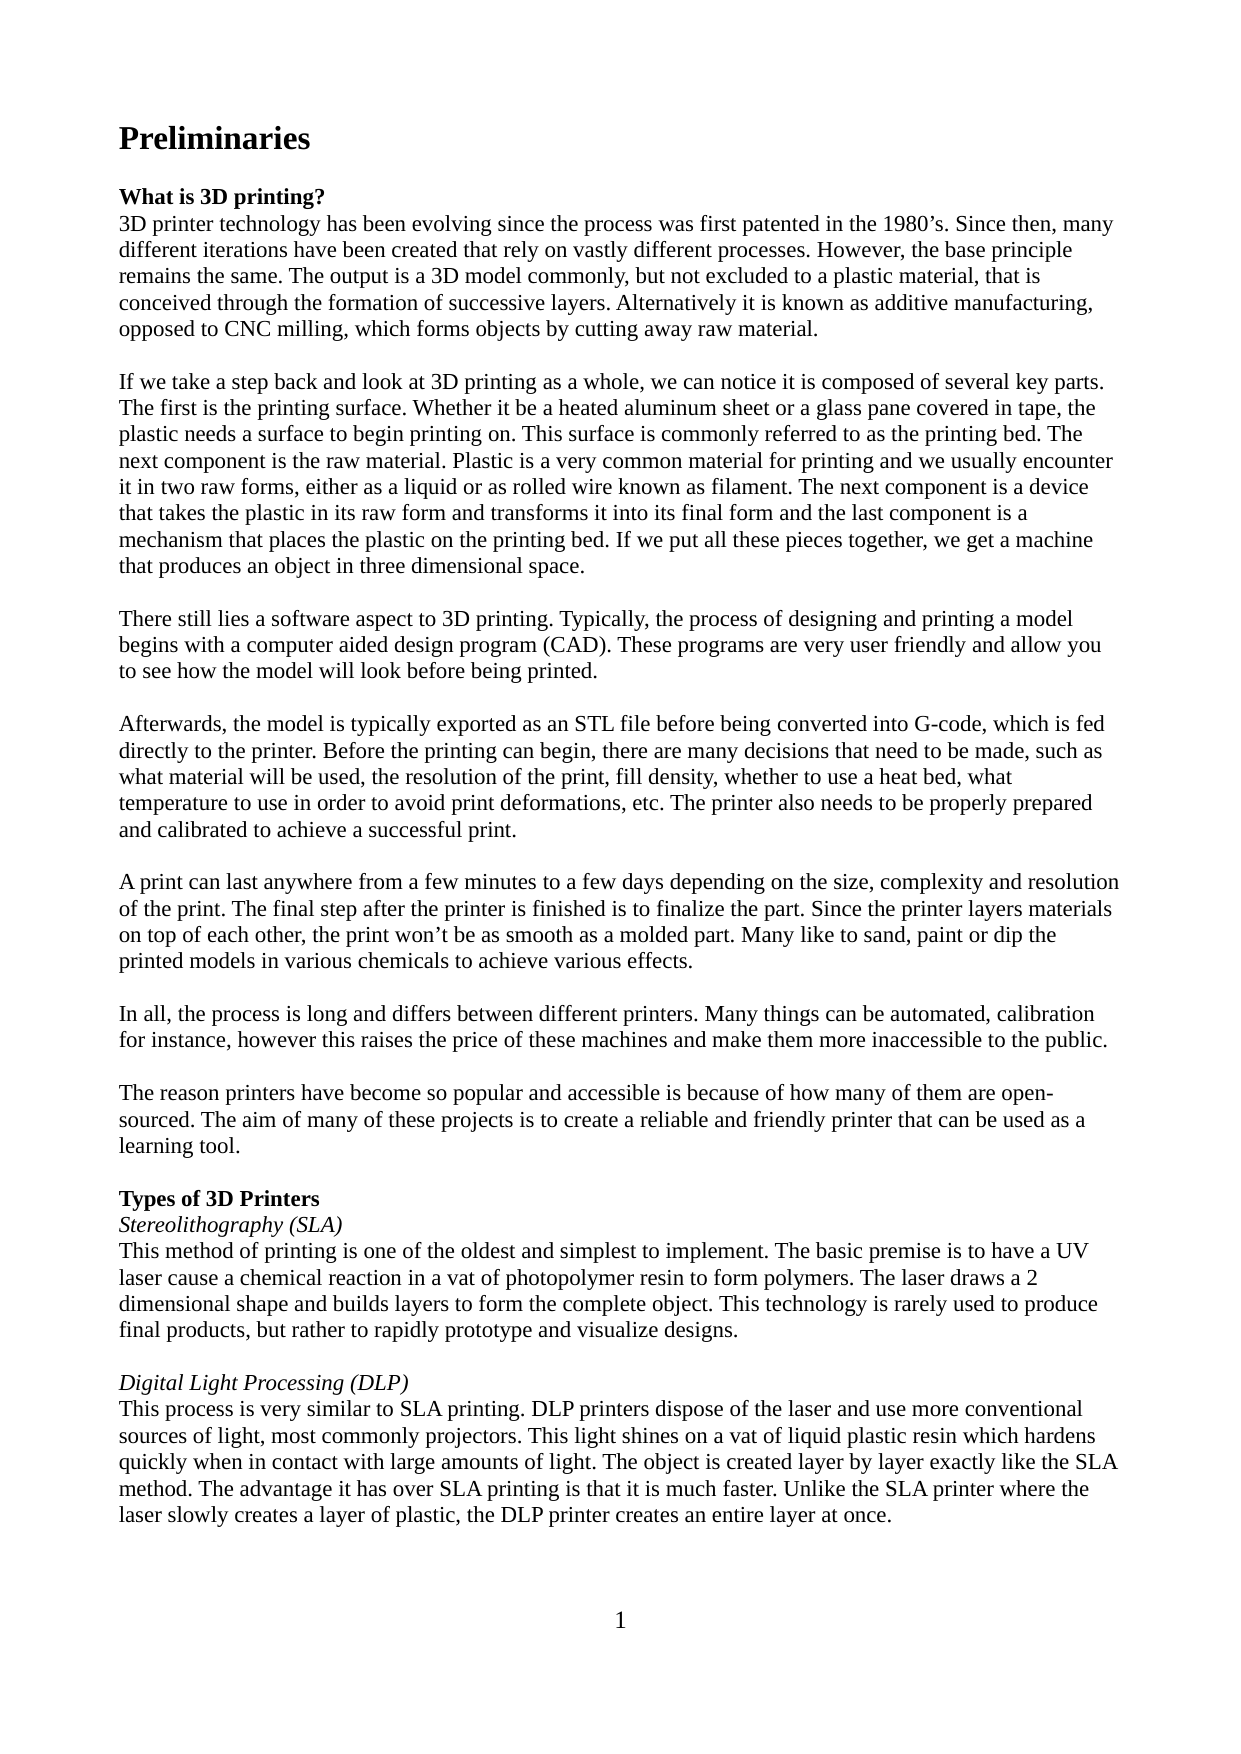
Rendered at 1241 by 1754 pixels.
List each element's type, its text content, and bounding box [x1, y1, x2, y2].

text Afterwards, the model is typically exported as an STL file before being converted into G-code, which is fed directly to the printer. Before the printing can begin, there are many decisions that need to be made, such as what material will be used, the resolution of the print, fill density, whether to use a heat bed, what temperature to use in order to avoid print deformations, etc. The printer also needs to be properly prepared and calibrated to achieve a successful print. [118, 710, 1122, 842]
text Preliminaries [118, 118, 1122, 157]
text In all, the process is long and differs between different printers. Many things can be automated, calibration for instance, however this raises the price of these machines and make them more inaccessible to the public. [118, 1000, 1122, 1053]
text The reason printers have become so popular and accessible is because of how many of them are open-sourced. The aim of many of these projects is to create a reliable and friendly printer that can be used as a learning tool. [118, 1079, 1122, 1158]
text 3D printer technology has been evolving since the process was first patented in the 1980’s. Since then, many different iterations have been created that rely on vastly different processes. However, the base principle remains the same. The output is a 3D model commonly, but not excluded to a plastic material, that is conceived through the formation of successive layers. Alternatively it is known as additive manufacturing, opposed to CNC milling, which forms objects by cutting away raw material. [118, 209, 1122, 341]
text Types of 3D Printers [118, 1185, 1122, 1211]
text A print can last anywhere from a few minutes to a few days depending on the size, complexity and resolution of the print. The final step after the printer is finished is to finalize the part. Since the printer layers materials on top of each other, the print won’t be as smooth as a molded part. Many like to sand, paint or dip the printed models in various chemicals to achieve various effects. [118, 868, 1122, 974]
text Digital Light Processing (DLP) [118, 1369, 1122, 1396]
text This method of printing is one of the oldest and simplest to implement. The basic premise is to have a UV laser cause a chemical reaction in a vat of photopolymer resin to form polymers. The laser draws a 2 dimensional shape and builds layers to form the complete object. This technology is rarely used to produce final products, but rather to rapidly prototype and visualize designs. [118, 1237, 1122, 1343]
text Stereolithography (SLA) [118, 1211, 1122, 1237]
text There still lies a software aspect to 3D printing. Typically, the process of designing and printing a model begins with a computer aided design program (CAD). These programs are very user friendly and allow you to see how the model will look before being printed. [118, 605, 1122, 684]
text This process is very similar to SLA printing. DLP printers dispose of the laser and use more conventional sources of light, most commonly projectors. This light shines on a vat of liquid plastic resin which hardens quickly when in contact with large amounts of light. The object is created layer by layer exactly like the SLA method. The advantage it has over SLA printing is that it is much faster. Unlike the SLA printer where the laser slowly creates a layer of plastic, the DLP printer creates an entire layer at once. [118, 1396, 1122, 1527]
text What is 3D printing? [118, 183, 1122, 209]
text If we take a step back and look at 3D printing as a whole, we can notice it is composed of several key parts. The first is the printing surface. Whether it be a heated aluminum sheet or a glass pane covered in tape, the plastic needs a surface to begin printing on. This surface is commonly referred to as the printing bed. The next component is the raw material. Plastic is a very common material for printing and we usually encounter it in two raw forms, either as a liquid or as rolled wire known as filament. The next component is a device that takes the plastic in its raw form and transforms it into its final form and the last component is a mechanism that places the plastic on the printing bed. If we put all these pieces together, we get a machine that produces an object in three dimensional space. [118, 368, 1122, 578]
